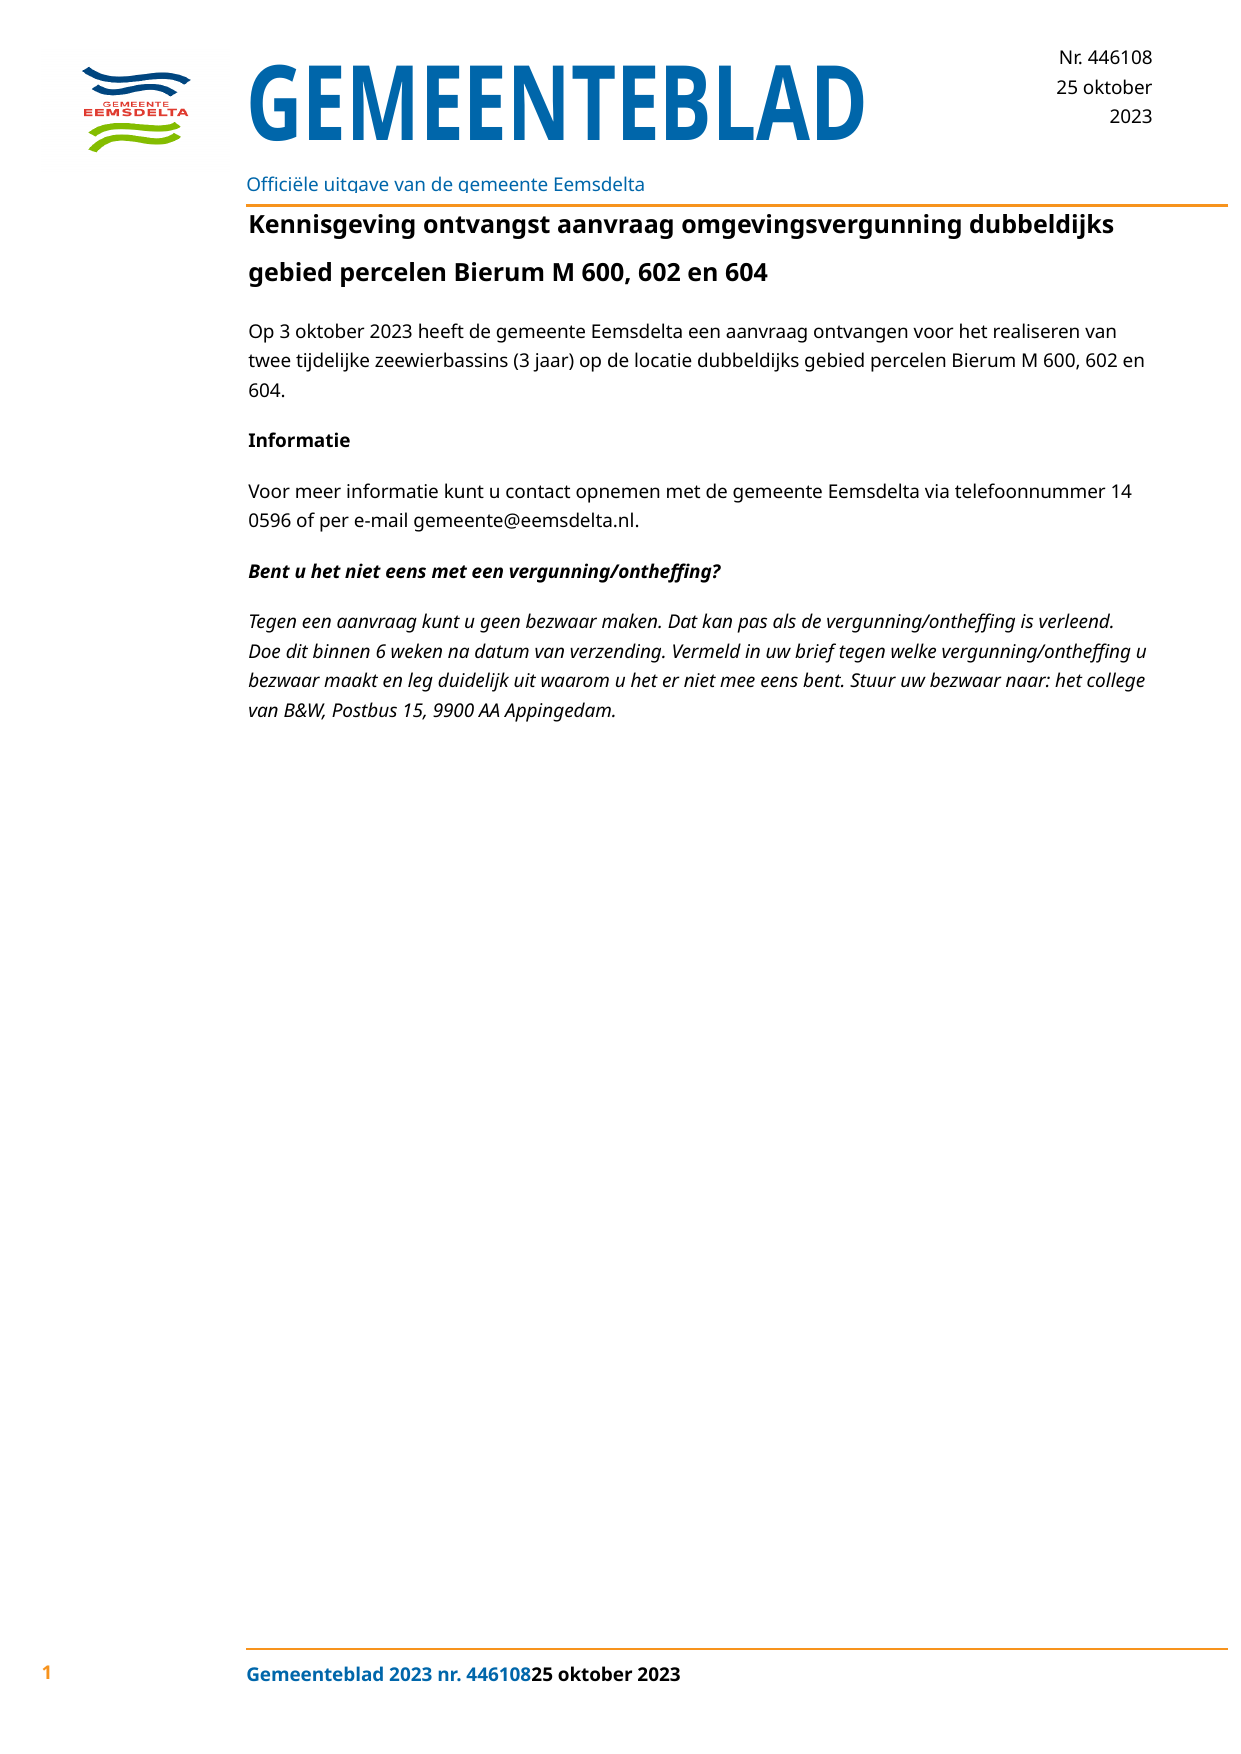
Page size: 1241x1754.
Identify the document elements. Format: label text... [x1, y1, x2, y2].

text Tegen een aanvraag kunt u geen bezwaar maken. Dat kan pas als de vergunning/ontheffing is verleend. Doe dit binnen 6 weken na datum van verzending. Vermeld in uw brief tegen welke vergunning/ontheffing u bezwaar maakt en leg duidelijk uit waarom u het er niet mee eens bent. Stuur uw bezwaar naar: het college van B&W, Postbus 15, 9900 AA Appingedam. [248, 608, 1152, 723]
text Informatie [248, 427, 1152, 453]
text Bent u het niet eens met een vergunning/ontheffing? [248, 558, 1152, 584]
text Op 3 oktober 2023 heeft de gemeente Eemsdelta een aanvraag ontvangen voor het realiseren van twee tijdelijke zeewierbassins (3 jaar) op de locatie dubbeldijks gebied percelen Bierum M 600, 602 en 604. [248, 318, 1152, 403]
text Kennisgeving ontvangst aanvraag omgevingsvergunning dubbeldijks gebied percelen Bierum M 600, 602 en 604 [248, 207, 1152, 288]
picture [41, 47, 231, 172]
text Voor meer informatie kunt u contact opnemen met de gemeente Eemsdelta via telefoonnummer 14 0596 of per e-mail gemeente@eemsdelta.nl. [248, 478, 1152, 533]
